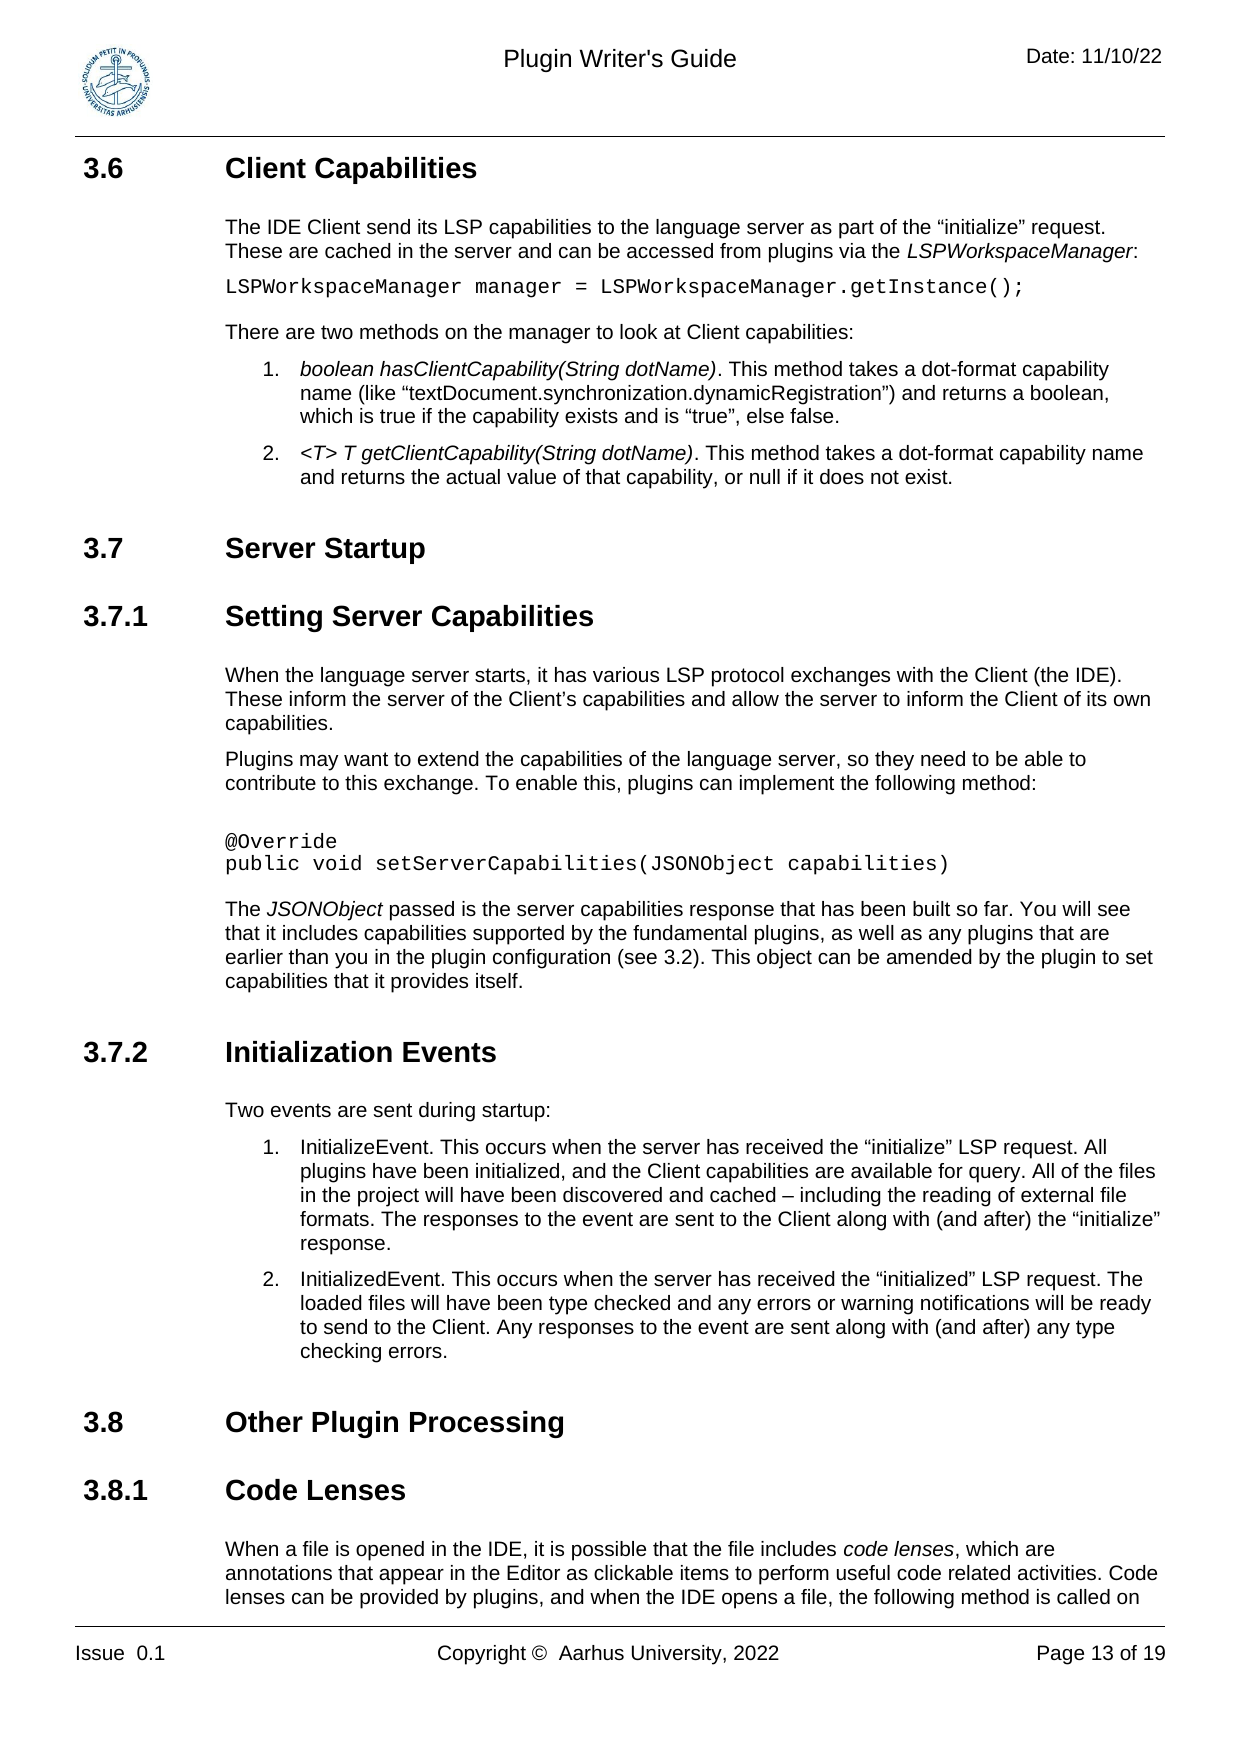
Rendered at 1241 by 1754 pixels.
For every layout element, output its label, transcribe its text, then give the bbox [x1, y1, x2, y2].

text When a file is opened in the IDE, it is possible that the file includes code lenses, which are annotations that appear in the Editor as clickable items to perform useful code related activities. Code lenses can be provided by plugins, and when the IDE opens a file, the following method is called on [225, 1537, 1165, 1609]
list boolean hasClientCapability(String dotName). This method takes a dot-format capability name (like “textDocument.synchronization.dynamicRegistration”) and returns a boolean, which is true if the capability exists and is “true”, else false. [262, 357, 1165, 429]
subtitle Other Plugin Processing [75, 1406, 1165, 1438]
text public void setServerCapabilities(JSONObject capabilities) [225, 853, 1165, 875]
text Plugins may want to extend the capabilities of the language server, so they need to be able to contribute to this exchange. To enable this, plugins can implement the following method: [225, 747, 1165, 795]
subtitle Client Capabilities [75, 152, 1165, 185]
text There are two methods on the manager to look at Client capabilities: [225, 320, 1165, 344]
text LSPWorkspaceManager manager = LSPWorkspaceManager.getInstance(); [225, 275, 1165, 298]
text Two events are sent during startup: [225, 1099, 1165, 1123]
list <T> T getClientCapability(String dotName). This method takes a dot-format capability name and returns the actual value of that capability, or null if it does not exist. [262, 441, 1165, 489]
subtitle Initialization Events [75, 1036, 1165, 1069]
list InitializedEvent. This occurs when the server has received the “initialized” LSP request. The loaded files will have been type checked and any errors or warning notifications will be ready to send to the Client. Any responses to the event are sent along with (and after) any type checking errors. [262, 1267, 1165, 1363]
subtitle Code Lenses [75, 1474, 1165, 1507]
subtitle Setting Server Capabilities [75, 600, 1165, 633]
list InitializeEvent. This occurs when the server has received the “initialize” LSP request. All plugins have been initialized, and the Client capabilities are available for query. All of the files in the project will have been discovered and cached – including the reading of external file formats. The responses to the event are sent to the Client along with (and after) the “initialize” response. [262, 1135, 1165, 1255]
subtitle Server Startup [75, 532, 1165, 564]
text The IDE Client send its LSP capabilities to the language server as part of the “initialize” request. These are cached in the server and can be accessed from plugins via the LSPWorkspaceManager: [225, 215, 1165, 263]
text @Override [225, 830, 1165, 853]
text When the language server starts, it has various LSP protocol exchanges with the Client (the IDE). These inform the server of the Client’s capabilities and allow the server to inform the Client of its own capabilities. [225, 663, 1165, 735]
text The JSONObject passed is the server capabilities response that has been built so far. You will see that it includes capabilities supported by the fundamental plugins, as well as any plugins that are earlier than you in the plugin configuration (see 3.2). This object can be amended by the plugin to set capabilities that it provides itself. [225, 898, 1165, 993]
picture [78, 44, 153, 120]
